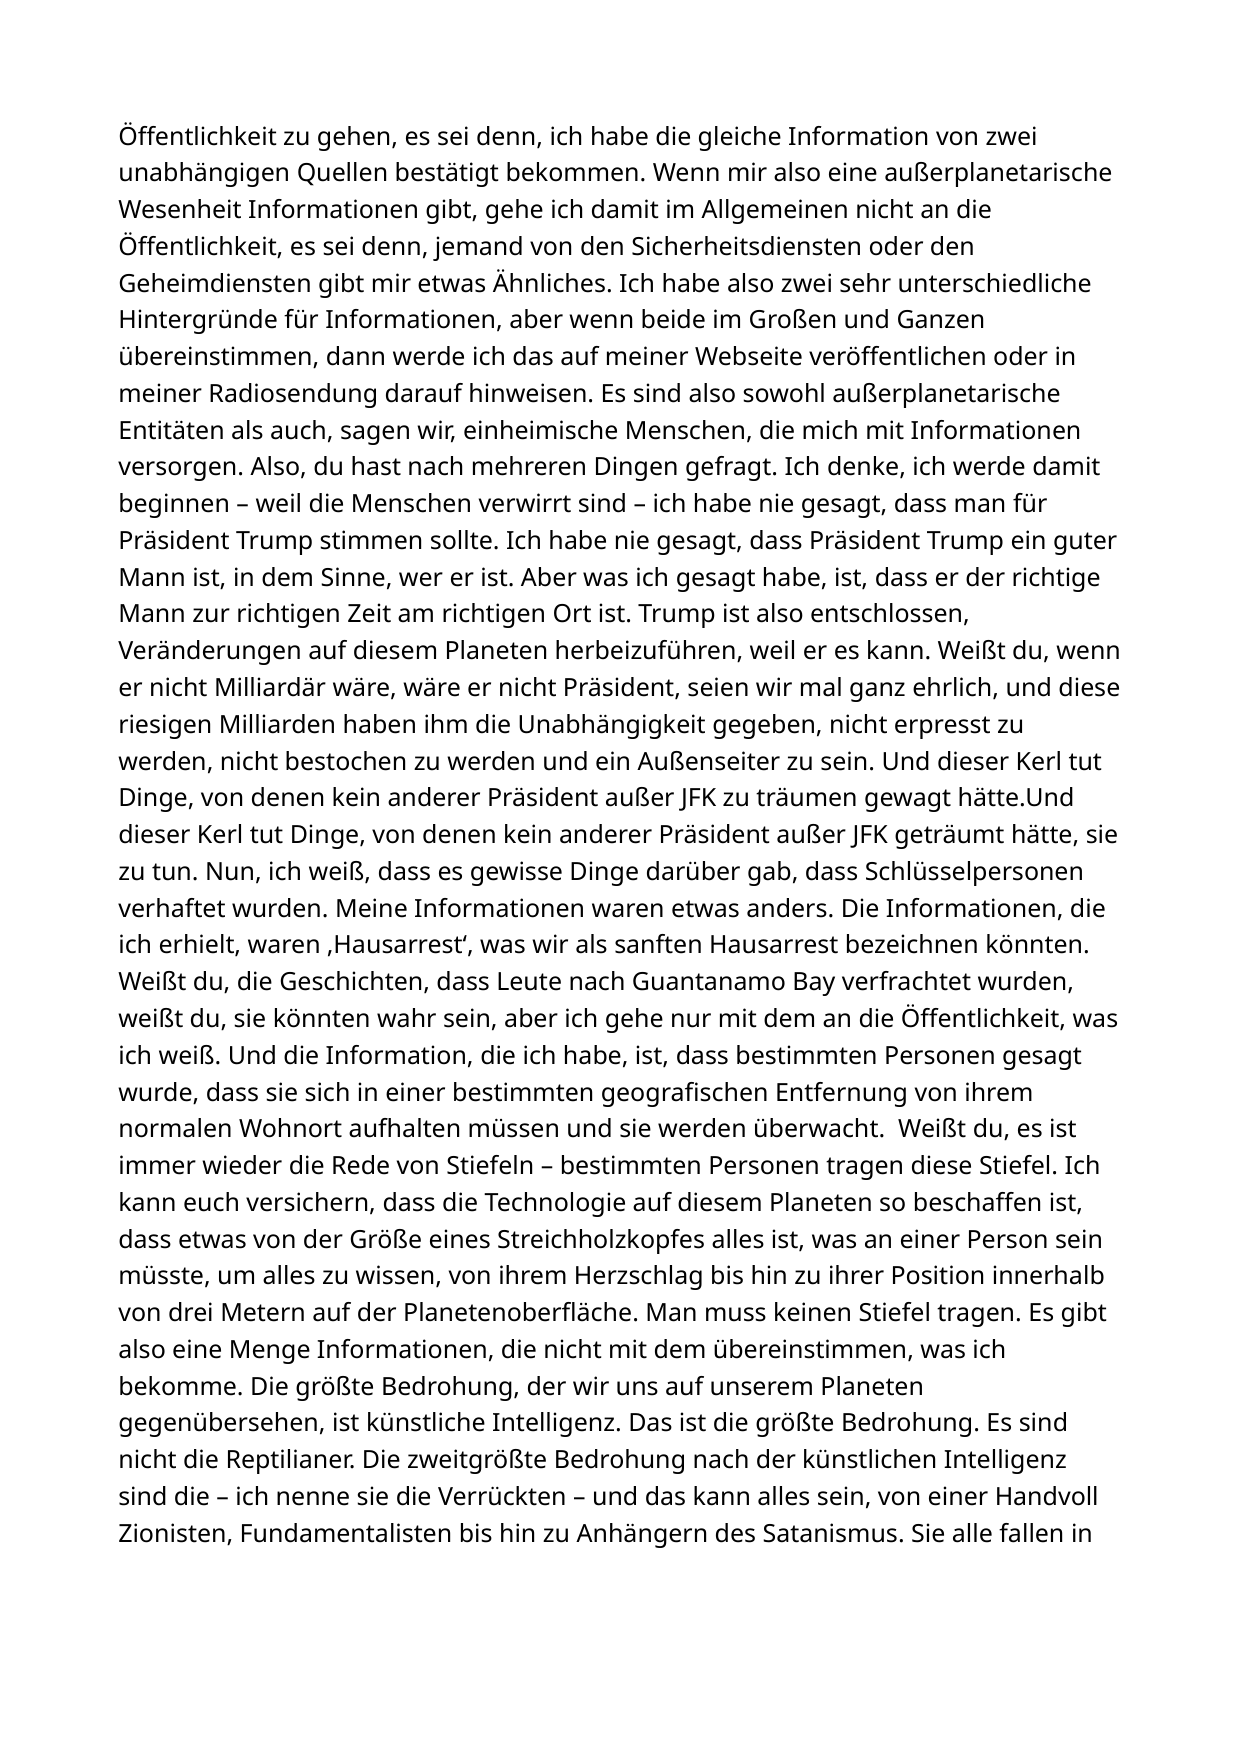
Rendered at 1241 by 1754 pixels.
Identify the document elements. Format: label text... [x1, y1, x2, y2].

text Öffentlichkeit zu gehen, es sei denn, ich habe die gleiche Information von zwei unabhängigen Quellen bestätigt bekommen. Wenn mir also eine außerplanetarische Wesenheit Informationen gibt, gehe ich damit im Allgemeinen nicht an die Öffentlichkeit, es sei denn, jemand von den Sicherheitsdiensten oder den Geheimdiensten gibt mir etwas Ähnliches. Ich habe also zwei sehr unterschiedliche Hintergründe für Informationen, aber wenn beide im Großen und Ganzen übereinstimmen, dann werde ich das auf meiner Webseite veröffentlichen oder in meiner Radiosendung darauf hinweisen. Es sind also sowohl außerplanetarische Entitäten als auch, sagen wir, einheimische Menschen, die mich mit Informationen versorgen. Also, du hast nach mehreren Dingen gefragt. Ich denke, ich werde damit beginnen – weil die Menschen verwirrt sind – ich habe nie gesagt, dass man für Präsident Trump stimmen sollte. Ich habe nie gesagt, dass Präsident Trump ein guter Mann ist, in dem Sinne, wer er ist. Aber was ich gesagt habe, ist, dass er der richtige Mann zur richtigen Zeit am richtigen Ort ist. Trump ist also entschlossen, Veränderungen auf diesem Planeten herbeizuführen, weil er es kann. Weißt du, wenn er nicht Milliardär wäre, wäre er nicht Präsident, seien wir mal ganz ehrlich, und diese riesigen Milliarden haben ihm die Unabhängigkeit gegeben, nicht erpresst zu werden, nicht bestochen zu werden und ein Außenseiter zu sein. Und dieser Kerl tut Dinge, von denen kein anderer Präsident außer JFK zu träumen gewagt hätte.Und dieser Kerl tut Dinge, von denen kein anderer Präsident außer JFK geträumt hätte, sie zu tun. Nun, ich weiß, dass es gewisse Dinge darüber gab, dass Schlüsselpersonen verhaftet wurden. Meine Informationen waren etwas anders. Die Informationen, die ich erhielt, waren ‚Hausarrest‘, was wir als sanften Hausarrest bezeichnen könnten. Weißt du, die Geschichten, dass Leute nach Guantanamo Bay verfrachtet wurden, weißt du, sie könnten wahr sein, aber ich gehe nur mit dem an die Öffentlichkeit, was ich weiß. Und die Information, die ich habe, ist, dass bestimmten Personen gesagt wurde, dass sie sich in einer bestimmten geografischen Entfernung von ihrem normalen Wohnort aufhalten müssen und sie werden überwacht. Weißt du, es ist immer wieder die Rede von Stiefeln – bestimmten Personen tragen diese Stiefel. Ich kann euch versichern, dass die Technologie auf diesem Planeten so beschaffen ist, dass etwas von der Größe eines Streichholzkopfes alles ist, was an einer Person sein müsste, um alles zu wissen, von ihrem Herzschlag bis hin zu ihrer Position innerhalb von drei Metern auf der Planetenoberfläche. Man muss keinen Stiefel tragen. Es gibt also eine Menge Informationen, die nicht mit dem übereinstimmen, was ich bekomme. Die größte Bedrohung, der wir uns auf unserem Planeten gegenübersehen, ist künstliche Intelligenz. Das ist die größte Bedrohung. Es sind nicht die Reptilianer. Die zweitgrößte Bedrohung nach der künstlichen Intelligenz sind die – ich nenne sie die Verrückten – und das kann alles sein, von einer Handvoll Zionisten, Fundamentalisten bis hin zu Anhängern des Satanismus. Sie alle fallen in [118, 118, 1122, 1549]
